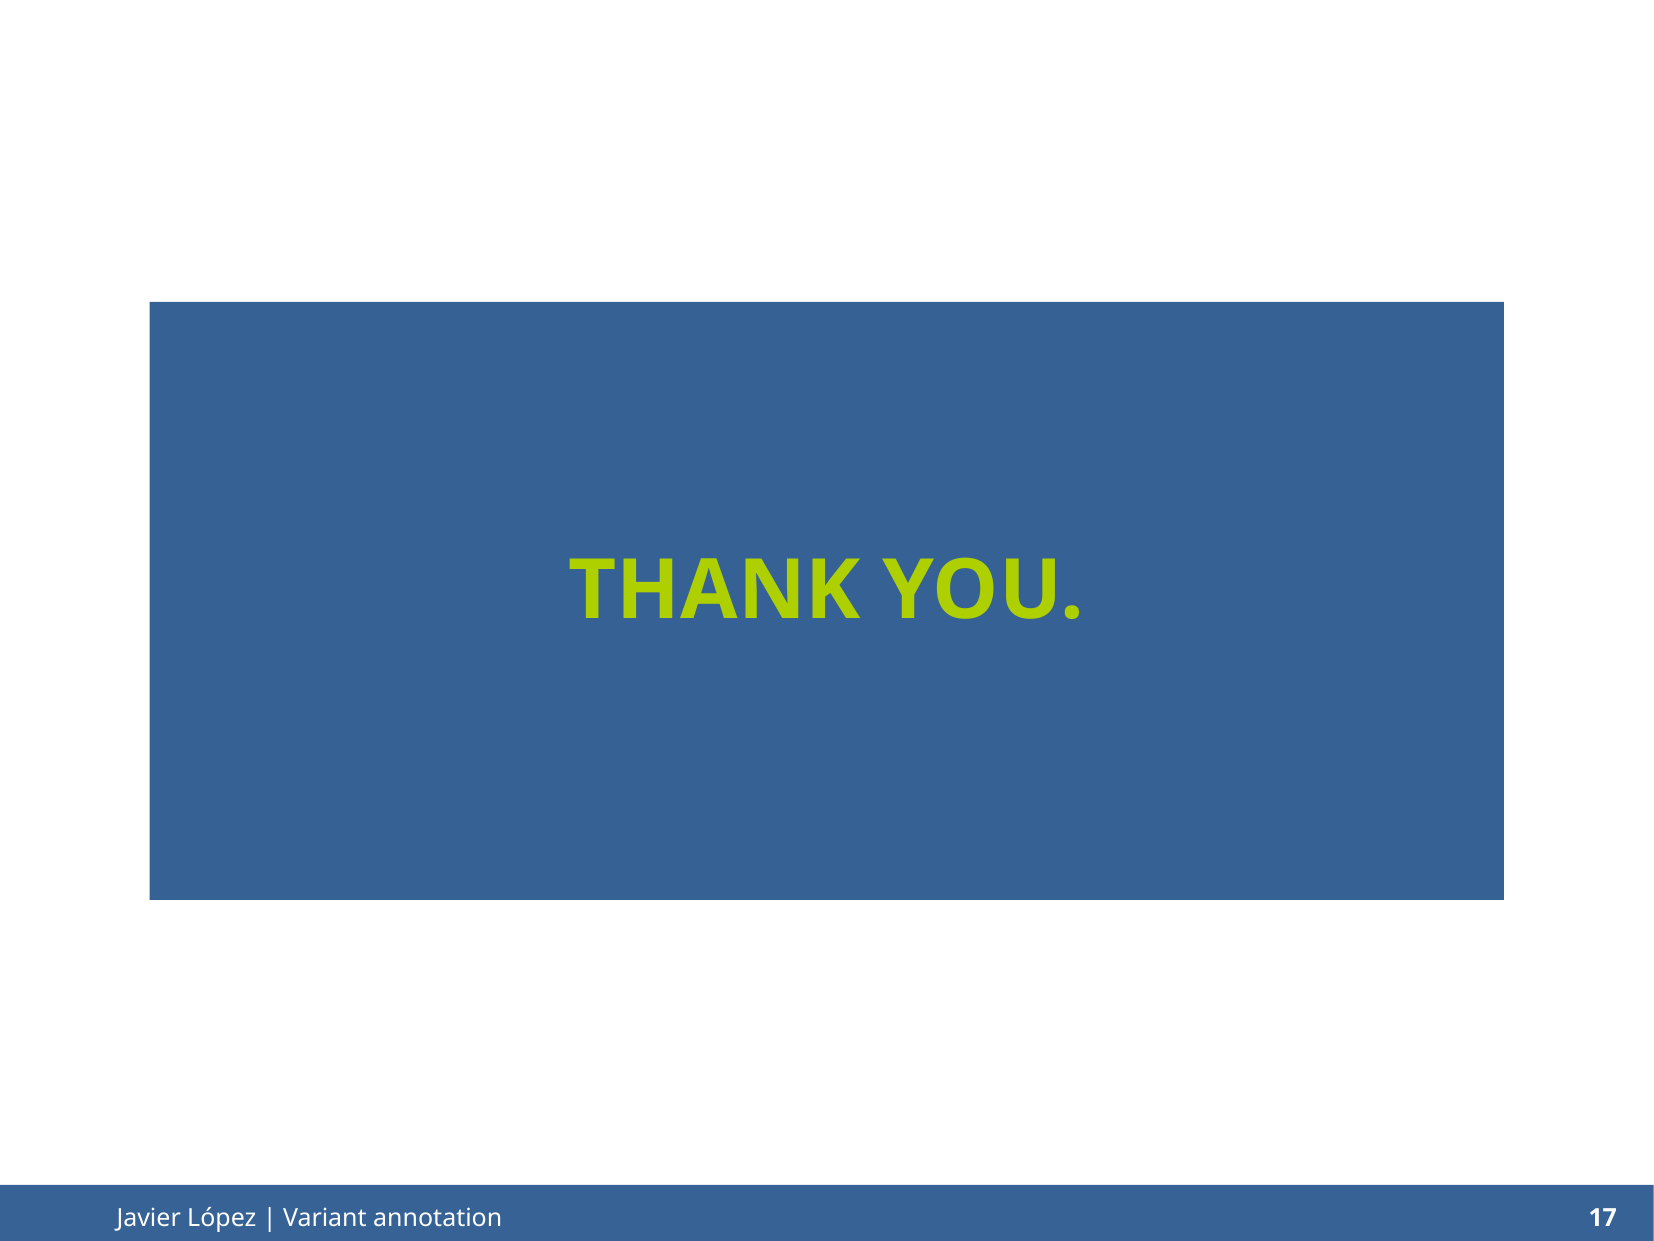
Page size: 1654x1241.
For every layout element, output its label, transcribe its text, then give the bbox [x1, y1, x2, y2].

title THANK YOU. [219, 482, 1435, 690]
